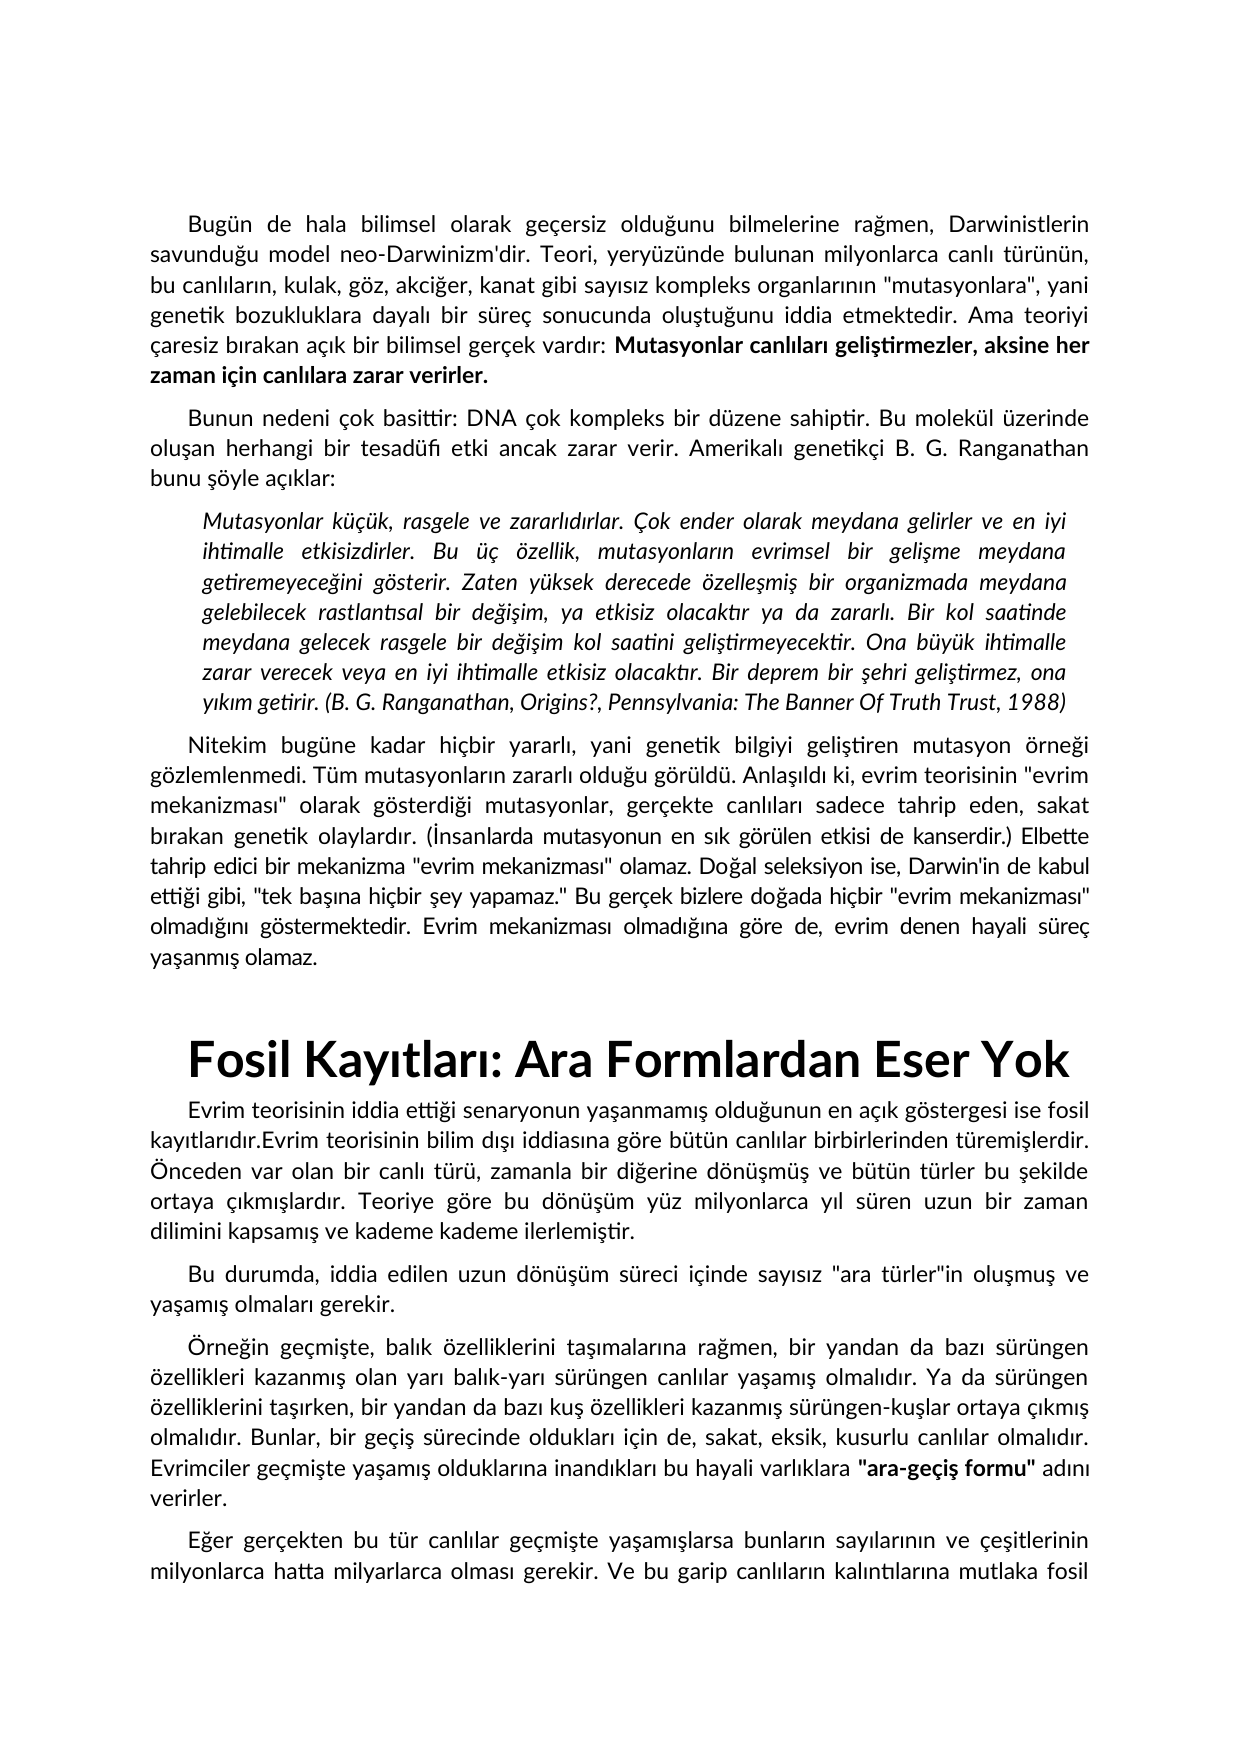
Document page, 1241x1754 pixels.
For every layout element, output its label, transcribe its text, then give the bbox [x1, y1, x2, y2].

text Örneğin geçmişte, balık özelliklerini taşımalarına rağmen, bir yandan da bazı sürüngen özellikleri kazanmış olan yarı balık-yarı sürüngen canlılar yaşamış olmalıdır. Ya da sürüngen özelliklerini taşırken, bir yandan da bazı kuş özellikleri kazanmış sürüngen-kuşlar ortaya çıkmış olmalıdır. Bunlar, bir geçiş sürecinde oldukları için de, sakat, eksik, kusurlu canlılar olmalıdır. Evrimciler geçmişte yaşamış olduklarına inandıkları bu hayali varlıklara "ara-geçiş formu" adını verirler. [150, 1332, 1090, 1511]
subtitle Fosil Kayıtları: Ara Formlardan Eser Yok [187, 1028, 1090, 1088]
text Nitekim bugüne kadar hiçbir yararlı, yani genetik bilgiyi geliştiren mutasyon örneği gözlemlenmedi. Tüm mutasyonların zararlı olduğu görüldü. Anlaşıldı ki, evrim teorisinin "evrim mekanizması" olarak gösterdiği mutasyonlar, gerçekte canlıları sadece tahrip eden, sakat bırakan genetik olaylardır. (İnsanlarda mutasyonun en sık görülen etkisi de kanserdir.) Elbette tahrip edici bir mekanizma "evrim mekanizması" olamaz. Doğal seleksiyon ise, Darwin'in de kabul ettiği gibi, "tek başına hiçbir şey yapamaz." Bu gerçek bizlere doğada hiçbir "evrim mekanizması" olmadığını göstermektedir. Evrim mekanizması olmadığına göre de, evrim denen hayali süreç yaşanmış olamaz. [150, 731, 1090, 970]
text Mutasyonlar küçük, rasgele ve zararlıdırlar. Çok ender olarak meydana gelirler ve en iyi ihtimalle etkisizdirler. Bu üç özellik, mutasyonların evrimsel bir gelişme meydana getiremeyeceğini gösterir. Zaten yüksek derecede özelleşmiş bir organizmada meydana gelebilecek rastlantısal bir değişim, ya etkisiz olacaktır ya da zararlı. Bir kol saatinde meydana gelecek rasgele bir değişim kol saatini geliştirmeyecektir. Ona büyük ihtimalle zarar verecek veya en iyi ihtimalle etkisiz olacaktır. Bir deprem bir şehri geliştirmez, ona yıkım getirir. (B. G. Ranganathan, Origins?, Pennsylvania: The Banner Of Truth Trust, 1988) [202, 507, 1068, 716]
text Eğer gerçekten bu tür canlılar geçmişte yaşamışlarsa bunların sayılarının ve çeşitlerinin milyonlarca hatta milyarlarca olması gerekir. Ve bu garip canlıların kalıntılarına mutlaka fosil [150, 1526, 1090, 1584]
text Bugün de hala bilimsel olarak geçersiz olduğunu bilmelerine rağmen, Darwinistlerin savunduğu model neo-Darwinizm'dir. Teori, yeryüzünde bulunan milyonlarca canlı türünün, bu canlıların, kulak, göz, akciğer, kanat gibi sayısız kompleks organlarının "mutasyonlara", yani genetik bozukluklara dayalı bir süreç sonucunda oluştuğunu iddia etmektedir. Ama teoriyi çaresiz bırakan açık bir bilimsel gerçek vardır: Mutasyonlar canlıları geliştirmezler, aksine her zaman için canlılara zarar verirler. [150, 210, 1090, 388]
text Bunun nedeni çok basittir: DNA çok kompleks bir düzene sahiptir. Bu molekül üzerinde oluşan herhangi bir tesadüfi etki ancak zarar verir. Amerikalı genetikçi B. G. Ranganathan bunu şöyle açıklar: [150, 404, 1090, 492]
text Evrim teorisinin iddia ettiği senaryonun yaşanmamış olduğunun en açık göstergesi ise fosil kayıtlarıdır.Evrim teorisinin bilim dışı iddiasına göre bütün canlılar birbirlerinden türemişlerdir. Önceden var olan bir canlı türü, zamanla bir diğerine dönüşmüş ve bütün türler bu şekilde ortaya çıkmışlardır. Teoriye göre bu dönüşüm yüz milyonlarca yıl süren uzun bir zaman dilimini kapsamış ve kademe kademe ilerlemiştir. [150, 1096, 1090, 1244]
text Bu durumda, iddia edilen uzun dönüşüm süreci içinde sayısız "ara türler"in oluşmuş ve yaşamış olmaları gerekir. [150, 1259, 1090, 1317]
